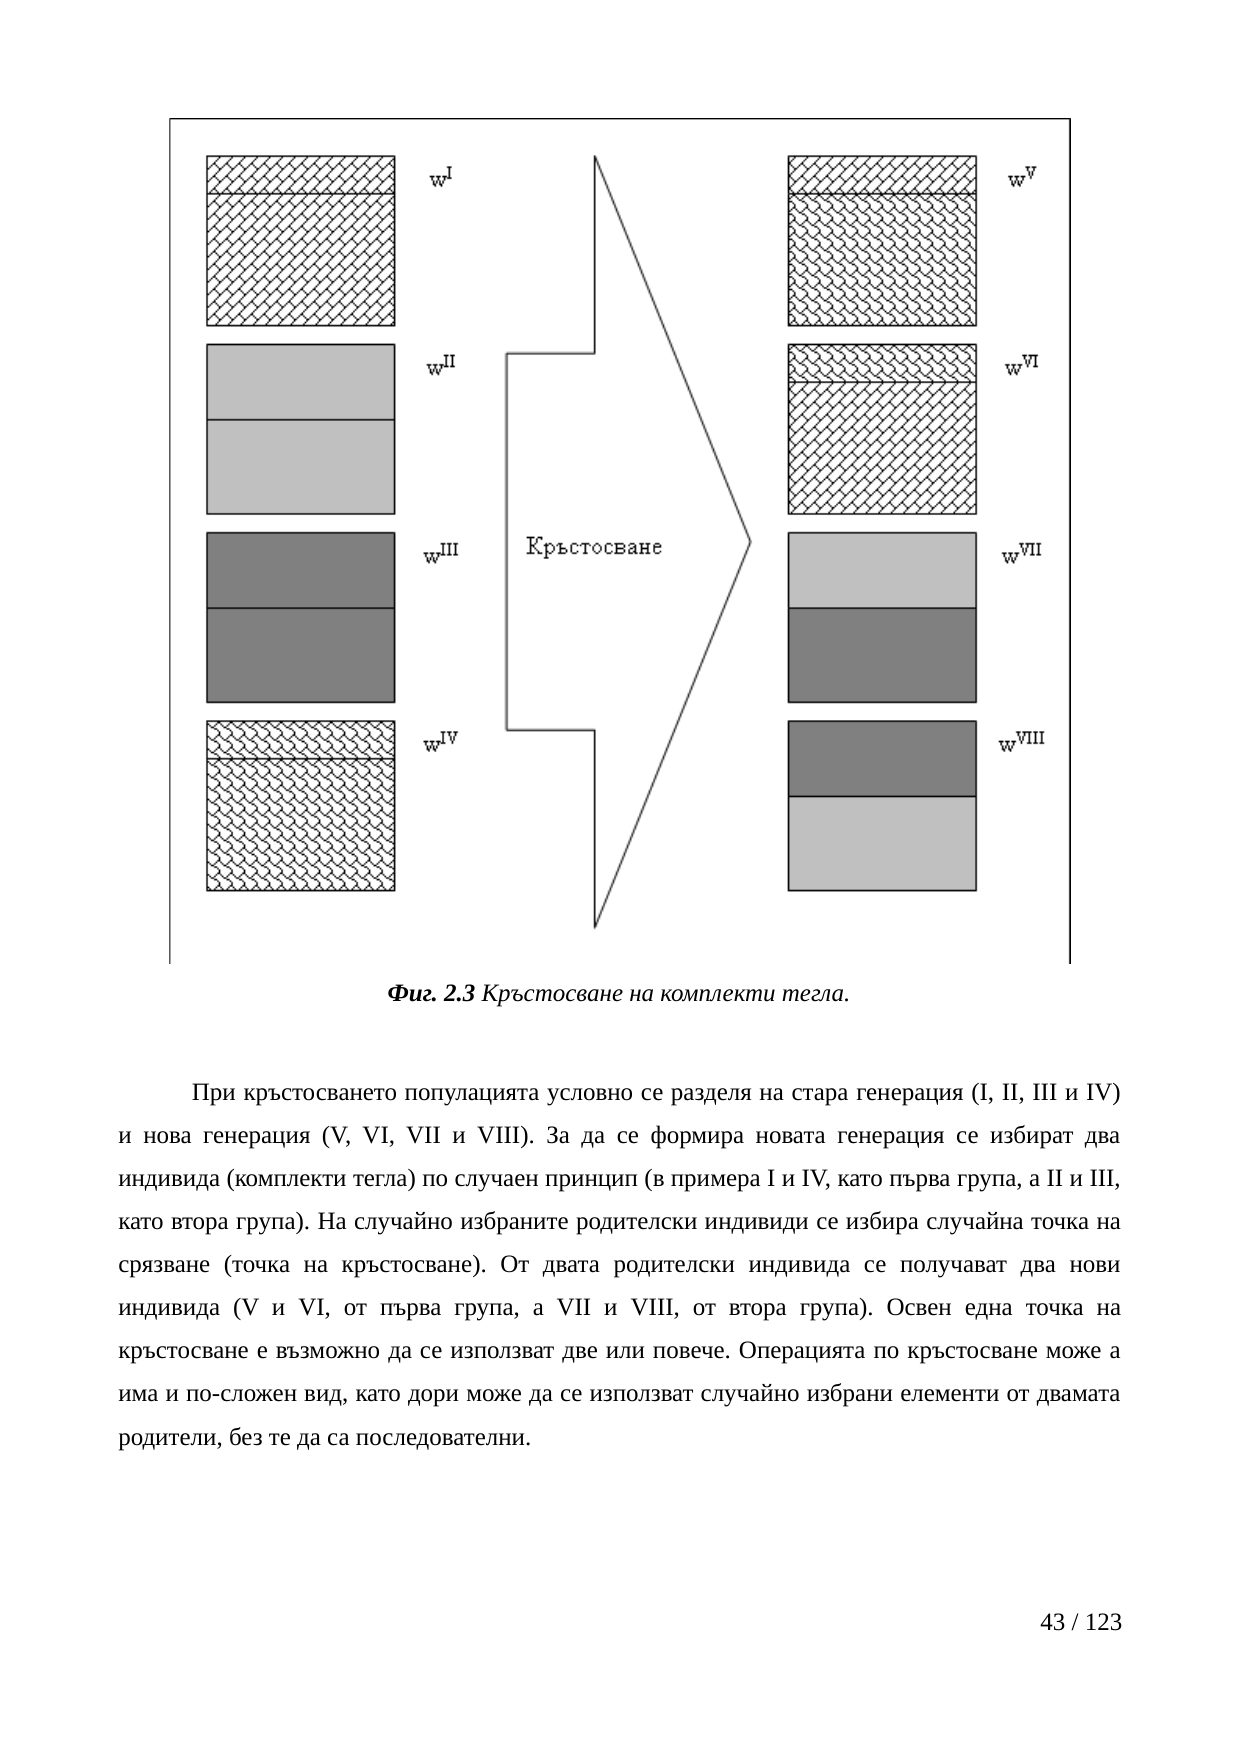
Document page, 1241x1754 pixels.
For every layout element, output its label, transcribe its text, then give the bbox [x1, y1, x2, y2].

text Фиг. 2.3 Кръстосване на комплекти тегла. [118, 118, 1122, 1007]
text При кръстосването популацията условно се разделя на стара генерация (I, II, III и IV) и нова генерация (V, VI, VII и VIII). За да се формира новата генерация се избират два индивида (комплекти тегла) по случаен принцип (в примера I и IV, като първа група, a II и III, като втора група). На случайно избраните родителски индивиди се избира случайна точка на срязване (точка на кръстосване). От двата родителски индивида се получават два нови индивида (V и VI, от първа група, a VII и VIII, от втора група). Освен една точка на кръстосване е възможно да се използват две или повече. Операцията по кръстосване може а има и по-сложен вид, като дори може да се използват случайно избрани елементи от двамата родители, без те да са последователни. [118, 1077, 1122, 1450]
